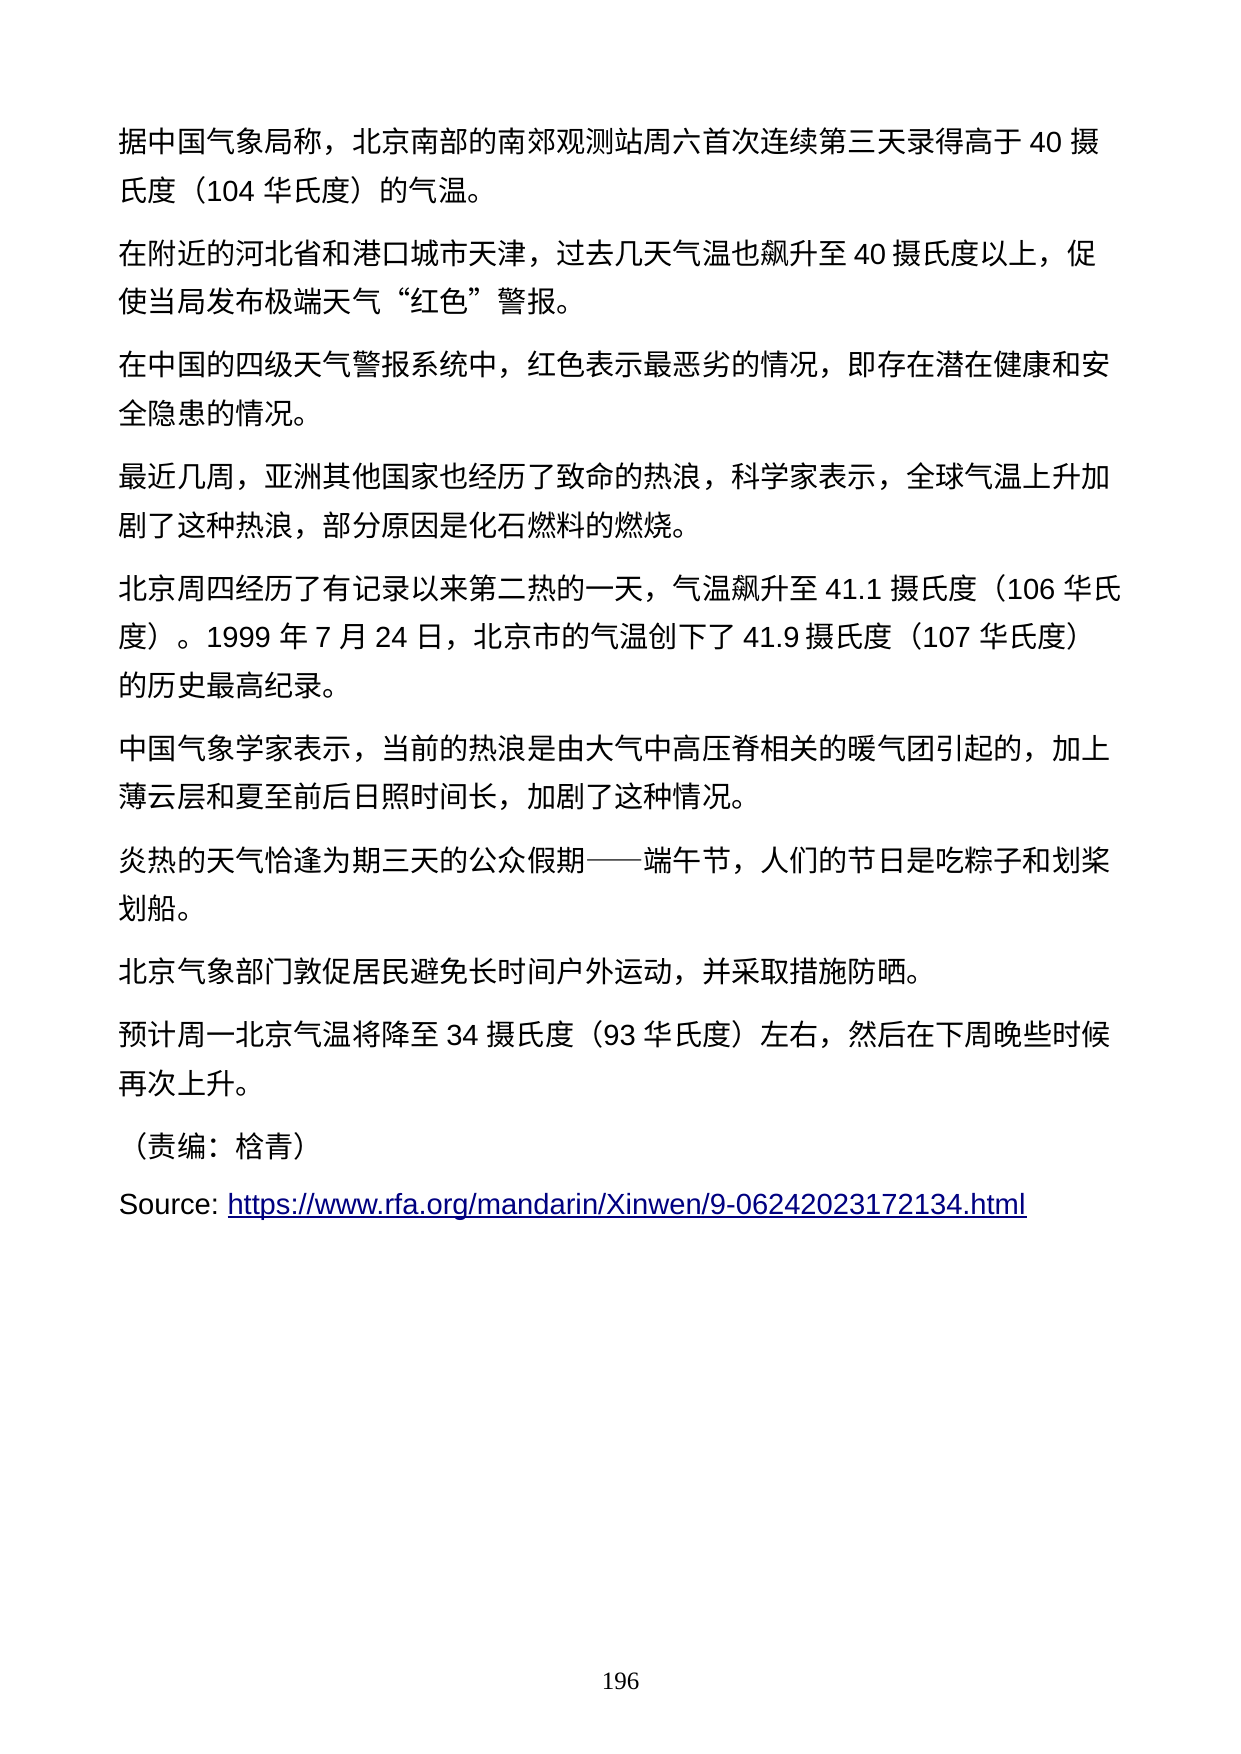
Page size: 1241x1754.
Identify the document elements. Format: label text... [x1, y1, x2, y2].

text 在中国的四级天气警报系统中，红色表示最恶劣的情况，即存在潜在健康和安全隐患的情况。 [118, 342, 1122, 433]
text 炎热的天气恰逢为期三天的公众假期——端午节，人们的节日是吃粽子和划桨划船。 [118, 837, 1122, 928]
text 最近几周，亚洲其他国家也经历了致命的热浪，科学家表示，全球气温上升加剧了这种热浪，部分原因是化石燃料的燃烧。 [118, 453, 1122, 544]
text （责编：梒青） [118, 1123, 1122, 1166]
text 北京气象部门敦促居民避免长时间户外运动，并采取措施防晒。 [118, 949, 1122, 991]
text 据中国气象局称，北京南部的南郊观测站周六首次连续第三天录得高于 40 摄氏度（104 华氏度）的气温。 [118, 118, 1122, 209]
text 预计周一北京气温将降至 34 摄氏度（93 华氏度）左右，然后在下周晚些时候再次上升。 [118, 1012, 1122, 1103]
text 中国气象学家表示，当前的热浪是由大气中高压脊相关的暖气团引起的，加上薄云层和夏至前后日照时间长，加剧了这种情况。 [118, 725, 1122, 816]
text 北京周四经历了有记录以来第二热的一天，气温飙升至 41.1 摄氏度（106 华氏度）。1999 年 7 月 24 日，北京市的气温创下了 41.9摄氏度（107 华氏度）的历史最高纪录。 [118, 565, 1122, 704]
text Source: https://www.rfa.org/mandarin/Xinwen/9-06242023172134.html [118, 1187, 1122, 1220]
text 在附近的河北省和港口城市天津，过去几天气温也飙升至40摄氏度以上，促使当局发布极端天气“红色”警报。 [118, 230, 1122, 321]
